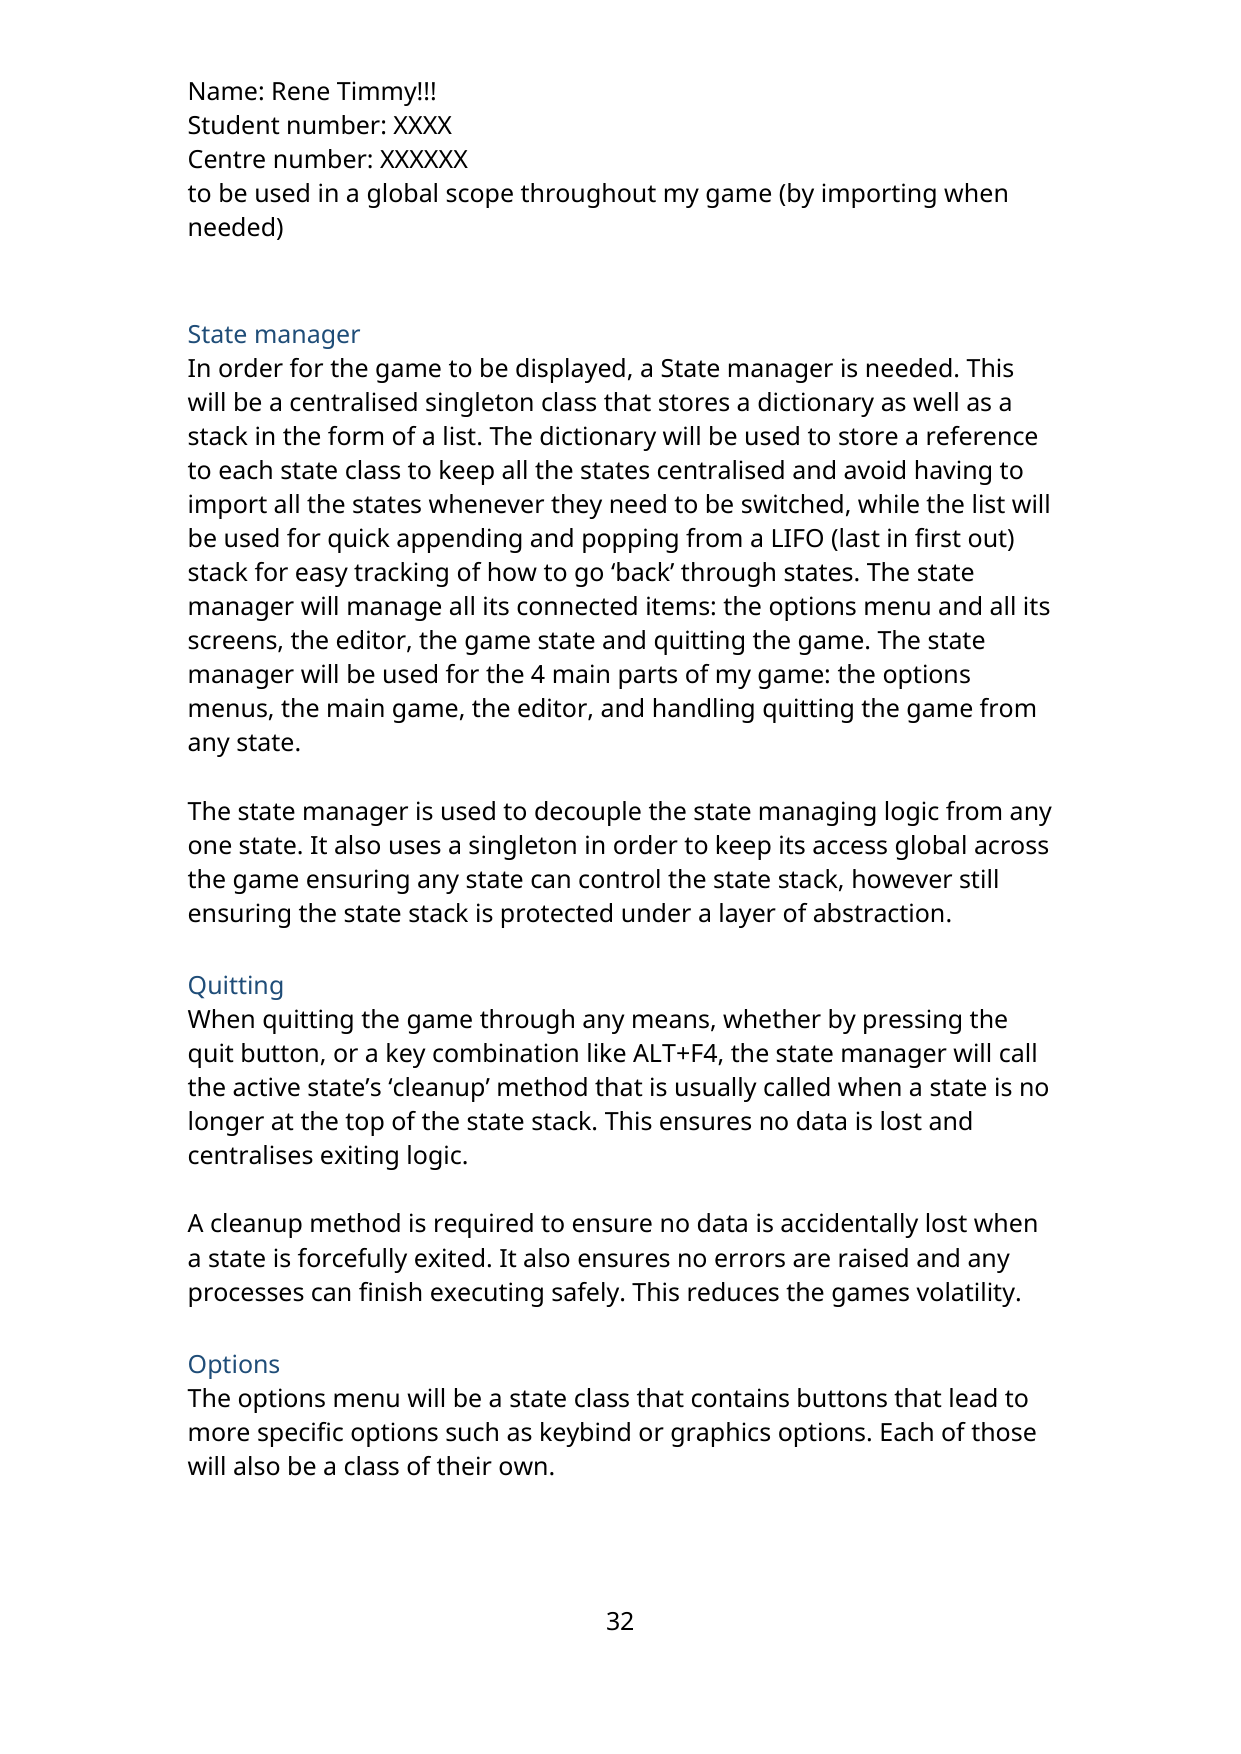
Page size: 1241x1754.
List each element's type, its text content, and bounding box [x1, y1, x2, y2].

text The options menu will be a state class that contains buttons that lead to more specific options such as keybind or graphics options. Each of those will also be a class of their own. [187, 1381, 1053, 1483]
subtitle State manager [187, 316, 1053, 350]
text When quitting the game through any means, whether by pressing the quit button, or a key combination like ALT+F4, the state manager will call the active state’s ‘cleanup’ method that is usually called when a state is no longer at the top of the state stack. This ensures no data is lost and centralises exiting logic. [187, 1002, 1053, 1172]
text to be used in a global scope throughout my game (by importing when needed) [187, 176, 1053, 244]
text A cleanup method is required to ensure no data is accidentally lost when a state is forcefully exited. It also ensures no errors are raised and any processes can finish executing safely. This reduces the games volatility. [187, 1206, 1053, 1308]
subtitle Quitting [187, 968, 1053, 1002]
subtitle Options [187, 1347, 1053, 1381]
text The state manager is used to decouple the state managing logic from any one state. It also uses a singleton in order to keep its access global across the game ensuring any state can control the state stack, however still ensuring the state stack is protected under a layer of abstraction. [187, 793, 1053, 929]
text In order for the game to be displayed, a State manager is needed. This will be a centralised singleton class that stores a dictionary as well as a stack in the form of a list. The dictionary will be used to store a reference to each state class to keep all the states centralised and avoid having to import all the states whenever they need to be switched, while the list will be used for quick appending and popping from a LIFO (last in first out) stack for easy tracking of how to go ‘back’ through states. The state manager will manage all its connected items: the options menu and all its screens, the editor, the game state and quitting the game. The state manager will be used for the 4 main parts of my game: the options menus, the main game, the editor, and handling quitting the game from any state. [187, 350, 1053, 759]
